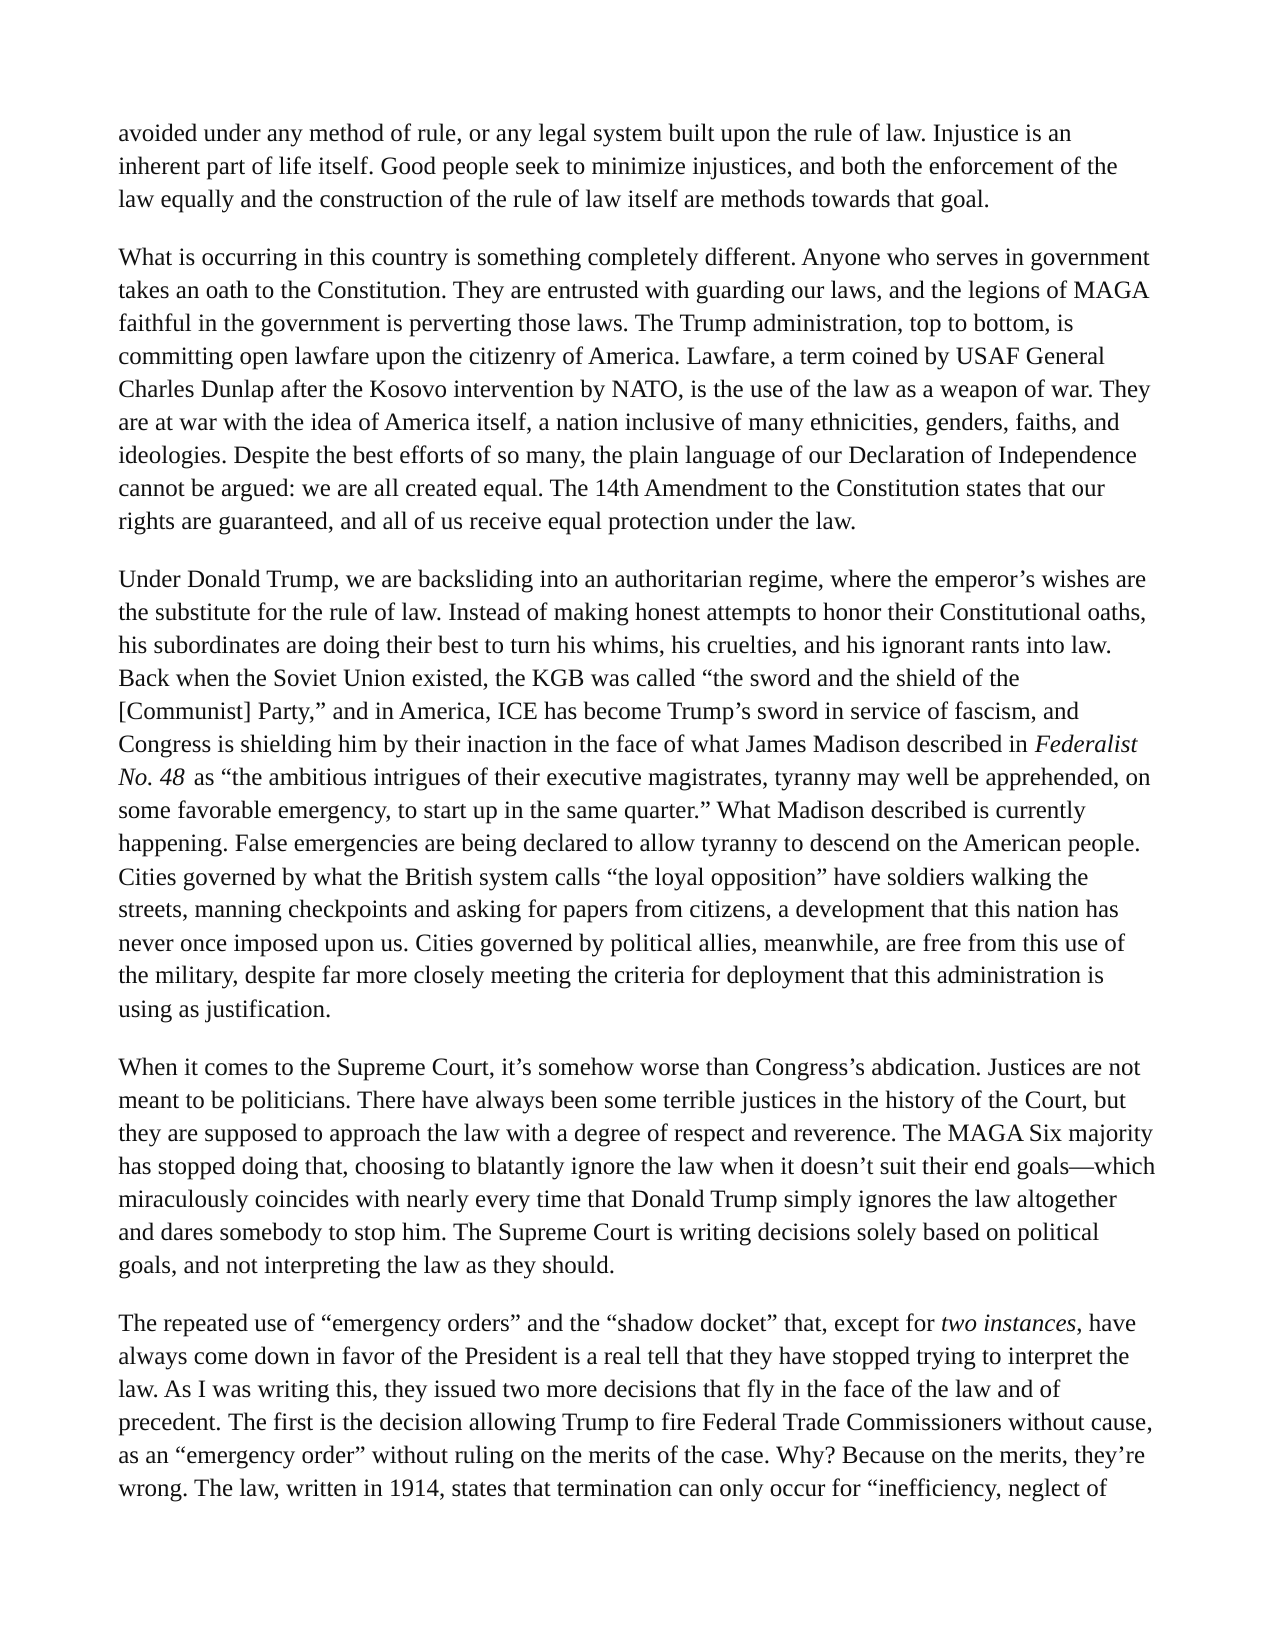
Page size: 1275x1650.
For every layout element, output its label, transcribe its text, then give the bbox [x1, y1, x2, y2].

text What is occurring in this country is something completely different. Anyone who serves in government takes an oath to the Constitution. They are entrusted with guarding our laws, and the legions of MAGA faithful in the government is perverting those laws. The Trump administration, top to bottom, is committing open lawfare upon the citizenry of America. Lawfare, a term coined by USAF General Charles Dunlap after the Kosovo intervention by NATO, is the use of the law as a weapon of war. They are at war with the idea of America itself, a nation inclusive of many ethnicities, genders, faiths, and ideologies. Despite the best efforts of so many, the plain language of our Declaration of Independence cannot be argued: we are all created equal. The 14th Amendment to the Constitution states that our rights are guaranteed, and all of us receive equal protection under the law. [118, 242, 1157, 535]
text When it comes to the Supreme Court, it’s somehow worse than Congress’s abdication. Justices are not meant to be politicians. There have always been some terrible justices in the history of the Court, but they are supposed to approach the law with a degree of respect and reverence. The MAGA Six majority has stopped doing that, choosing to blatantly ignore the law when it doesn’t suit their end goals—which miraculously coincides with nearly every time that Donald Trump simply ignores the law altogether and dares somebody to stop him. The Supreme Court is writing decisions solely based on political goals, and not interpreting the law as they should. [118, 1052, 1157, 1278]
text Under Donald Trump, we are backsliding into an authoritarian regime, where the emperor’s wishes are the substitute for the rule of law. Instead of making honest attempts to honor their Constitutional oaths, his subordinates are doing their best to turn his whims, his cruelties, and his ignorant rants into law. Back when the Soviet Union existed, the KGB was called “the sword and the shield of the [Communist] Party,” and in America, ICE has become Trump’s sword in service of fascism, and Congress is shielding him by their inaction in the face of what James Madison described in Federalist No. 48 as “the ambitious intrigues of their executive magistrates, tyranny may well be apprehended, on some favorable emergency, to start up in the same quarter.” What Madison described is currently happening. False emergencies are being declared to allow tyranny to descend on the American people. Cities governed by what the British system calls “the loyal opposition” have soldiers walking the streets, manning checkpoints and asking for papers from citizens, a development that this nation has never once imposed upon us. Cities governed by political allies, meanwhile, are free from this use of the military, despite far more closely meeting the criteria for deployment that this administration is using as justification. [118, 564, 1157, 1022]
text The repeated use of “emergency orders” and the “shadow docket” that, except for two instances, have always come down in favor of the President is a real tell that they have stopped trying to interpret the law. As I was writing this, they issued two more decisions that fly in the face of the law and of precedent. The first is the decision allowing Trump to fire Federal Trade Commissioners without cause, as an “emergency order” without ruling on the merits of the case. Why? Because on the merits, they’re wrong. The law, written in 1914, states that termination can only occur for “inefficiency, neglect of [118, 1308, 1157, 1502]
text avoided under any method of rule, or any legal system built upon the rule of law. Injustice is an inherent part of life itself. Good people seek to minimize injustices, and both the enforcement of the law equally and the construction of the rule of law itself are methods towards that goal. [118, 118, 1157, 213]
